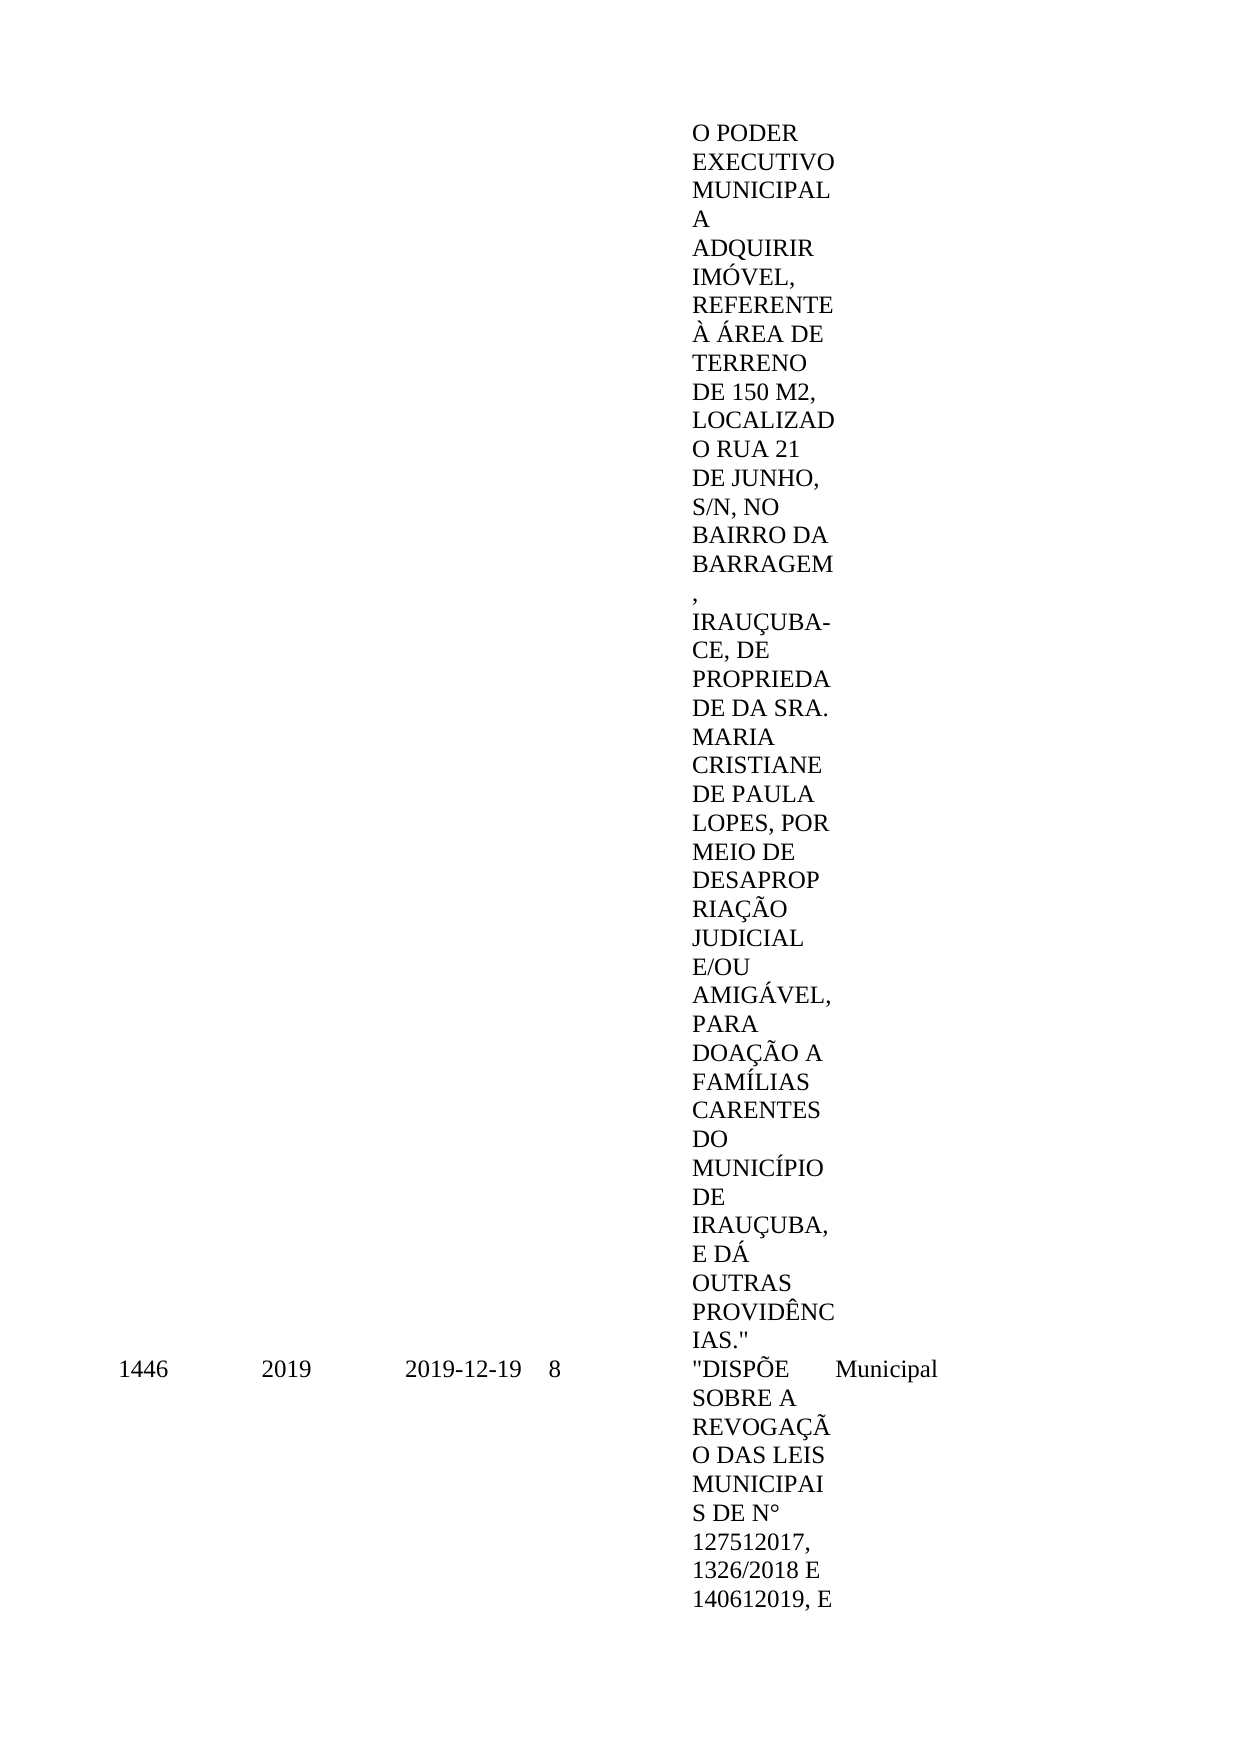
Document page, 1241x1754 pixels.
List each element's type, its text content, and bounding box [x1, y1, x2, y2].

table_cell Municipal [835, 1354, 979, 1613]
table_cell [261, 118, 405, 1354]
table_cell [118, 118, 261, 1354]
table_cell [548, 118, 692, 1354]
table_cell [835, 118, 979, 1354]
table_cell [405, 118, 548, 1354]
table_cell [979, 118, 1122, 1354]
table_cell 2019-12-19 [405, 1354, 548, 1613]
table_cell [979, 1354, 1122, 1613]
table_cell O PODER EXECUTIVO MUNICIPAL A ADQUIRIR IMÓVEL, REFERENTE À ÁREA DE TERRENO DE 150 M2, LOCALIZADO RUA 21 DE JUNHO, S/N, NO BAIRRO DA BARRAGEM, IRAUÇUBA-CE, DE PROPRIEDADE DA SRA. MARIA CRISTIANE DE PAULA LOPES, POR MEIO DE DESAPROPRIAÇÃO JUDICIAL E/OU AMIGÁVEL, PARA DOAÇÃO A FAMÍLIAS CARENTES DO MUNICÍPIO DE IRAUÇUBA, E DÁ OUTRAS PROVIDÊNCIAS." [692, 118, 835, 1354]
table_cell 2019 [261, 1354, 405, 1613]
table_cell "DISPÕE SOBRE A REVOGAÇÃO DAS LEIS MUNICIPAIS DE N° 127512017, 1326/2018 E 140612019, E [692, 1354, 835, 1613]
table_cell 8 [548, 1354, 692, 1613]
table_cell 1446 [118, 1354, 261, 1613]
